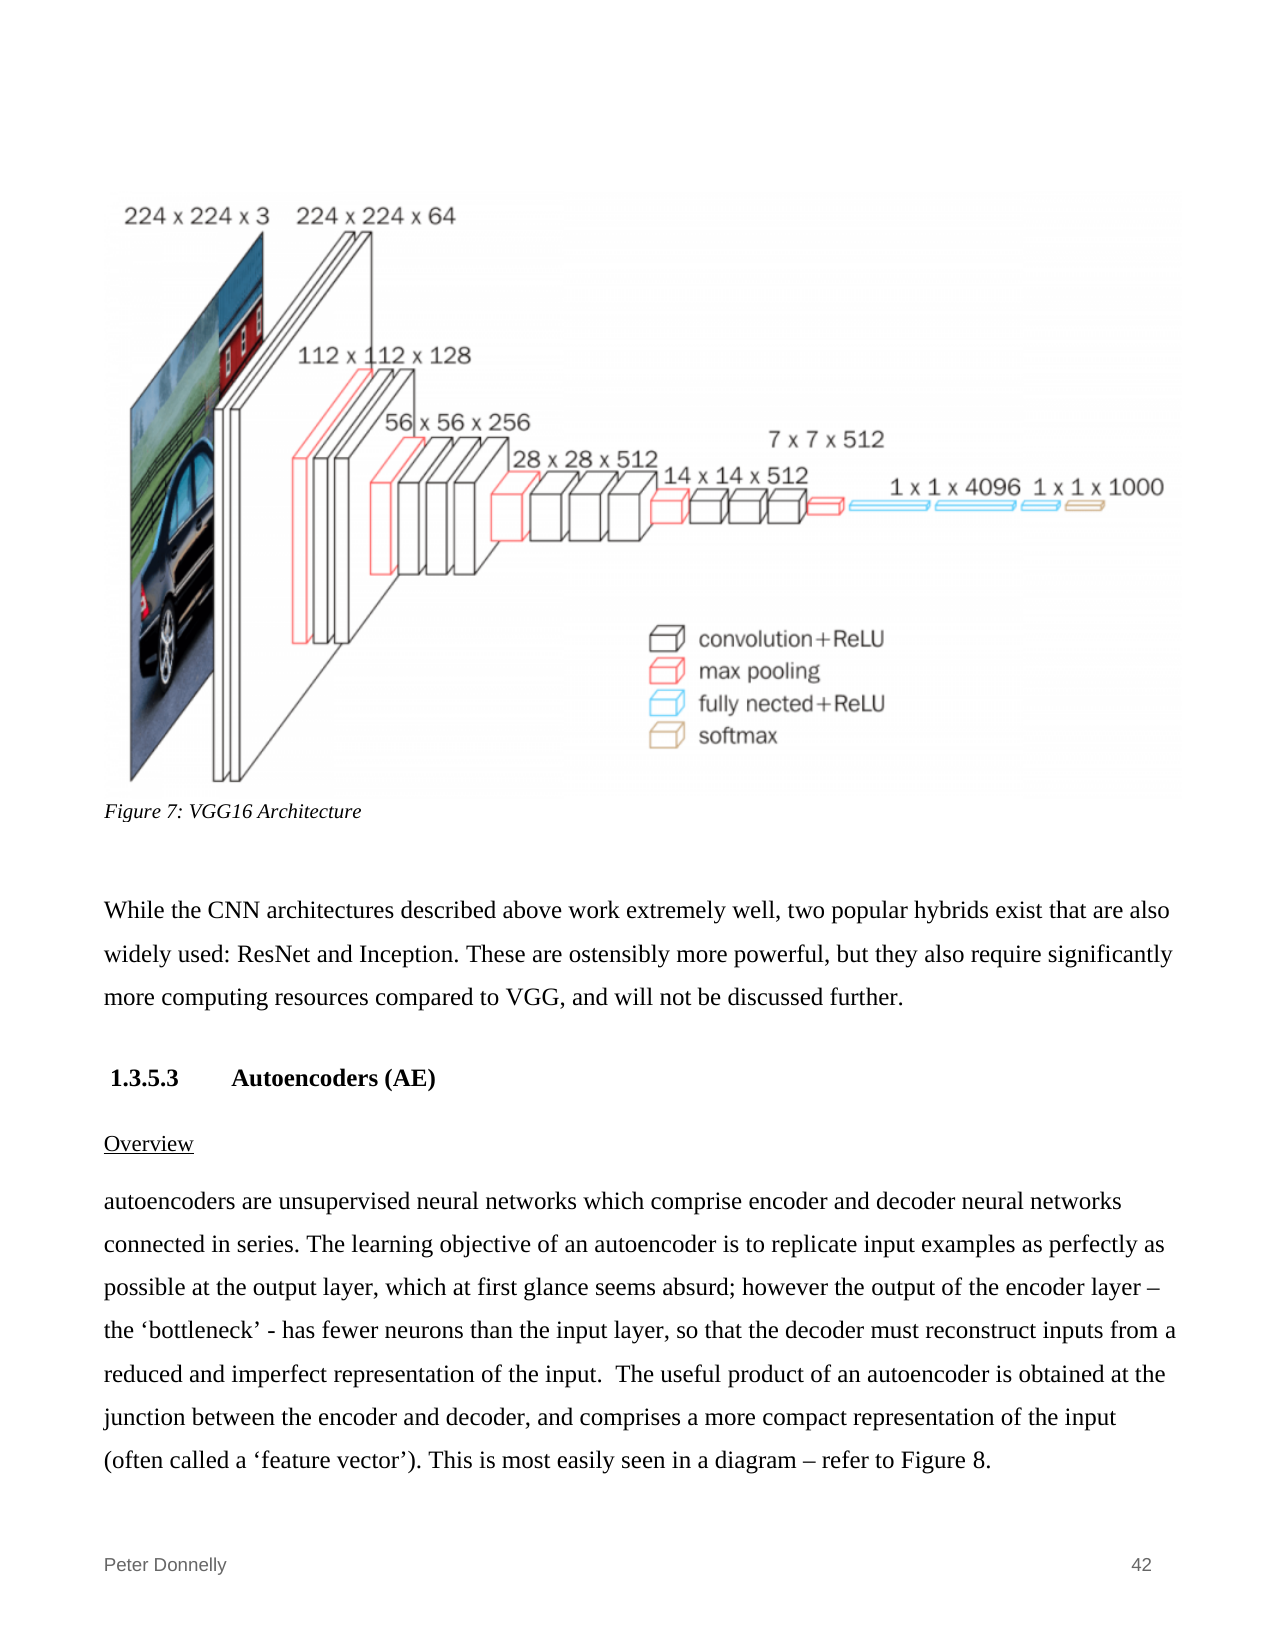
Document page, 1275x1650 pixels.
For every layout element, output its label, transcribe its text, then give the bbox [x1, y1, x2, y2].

text While the CNN architectures described above work extremely well, two popular hybrids exist that are also widely used: ResNet and Inception. These are ostensibly more powerful, but they also require significantly more computing resources compared to VGG, and will not be discussed further. [103, 120, 1181, 1011]
subtitle Autoencoders (AE) [103, 1063, 1181, 1092]
picture [104, 191, 1182, 799]
text Figure 7: VGG16 Architecture [104, 799, 1181, 822]
subtitle Overview [86, 1130, 1181, 1157]
text autoencoders are unsupervised neural networks which comprise encoder and decoder neural networks connected in series. The learning objective of an autoencoder is to replicate input examples as perfectly as possible at the output layer, which at first glance seems absurd; however the output of the encoder layer – the ‘bottleneck’ - has fewer neurons than the input layer, so that the decoder must reconstruct inputs from a reduced and imperfect representation of the input. The useful product of an autoencoder is obtained at the junction between the encoder and decoder, and comprises a more compact representation of the input (often called a ‘feature vector’). This is most easily seen in a diagram – refer to Figure 8. [103, 1186, 1181, 1474]
